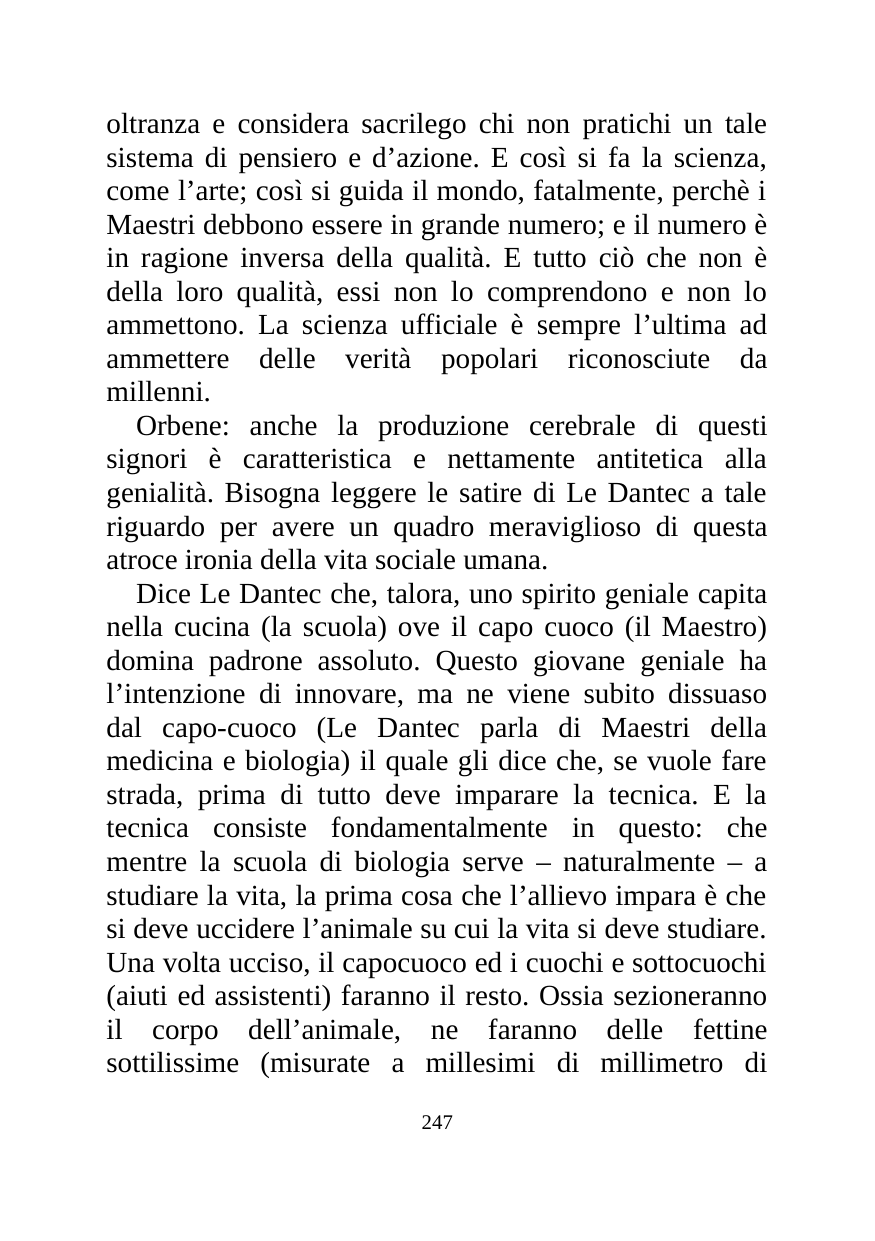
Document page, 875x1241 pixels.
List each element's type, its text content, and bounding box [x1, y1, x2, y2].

text Dice Le Dantec che, talora, uno spirito geniale capita nella cucina (la scuola) ove il capo cuoco (il Maestro) domina padrone assoluto. Questo giovane geniale ha l’intenzione di innovare, ma ne viene subito dissuaso dal capo-cuoco (Le Dantec parla di Maestri della medicina e biologia) il quale gli dice che, se vuole fare strada, prima di tutto deve imparare la tecnica. E la tecnica consiste fondamentalmente in questo: che mentre la scuola di biologia serve – naturalmente – a studiare la vita, la prima cosa che l’allievo impara è che si deve uccidere l’animale su cui la vita si deve studiare. Una volta ucciso, il capocuoco ed i cuochi e sottocuochi (aiuti ed assistenti) faranno il resto. Ossia sezioneranno il corpo dell’animale, ne faranno delle fettine sottilissime (misurate a millesimi di millimetro di [106, 576, 768, 1079]
text oltranza e considera sacrilego chi non pratichi un tale sistema di pensiero e d’azione. E così si fa la scienza, come l’arte; così si guida il mondo, fatalmente, perchè i Maestri debbono essere in grande numero; e il numero è in ragione inversa della qualità. E tutto ciò che non è della loro qualità, essi non lo comprendono e non lo ammettono. La scienza ufficiale è sempre l’ultima ad ammettere delle verità popolari riconosciute da millenni. [106, 106, 768, 408]
text Orbene: anche la produzione cerebrale di questi signori è caratteristica e nettamente antitetica alla genialità. Bisogna leggere le satire di Le Dantec a tale riguardo per avere un quadro meraviglioso di questa atroce ironia della vita sociale umana. [106, 408, 768, 576]
